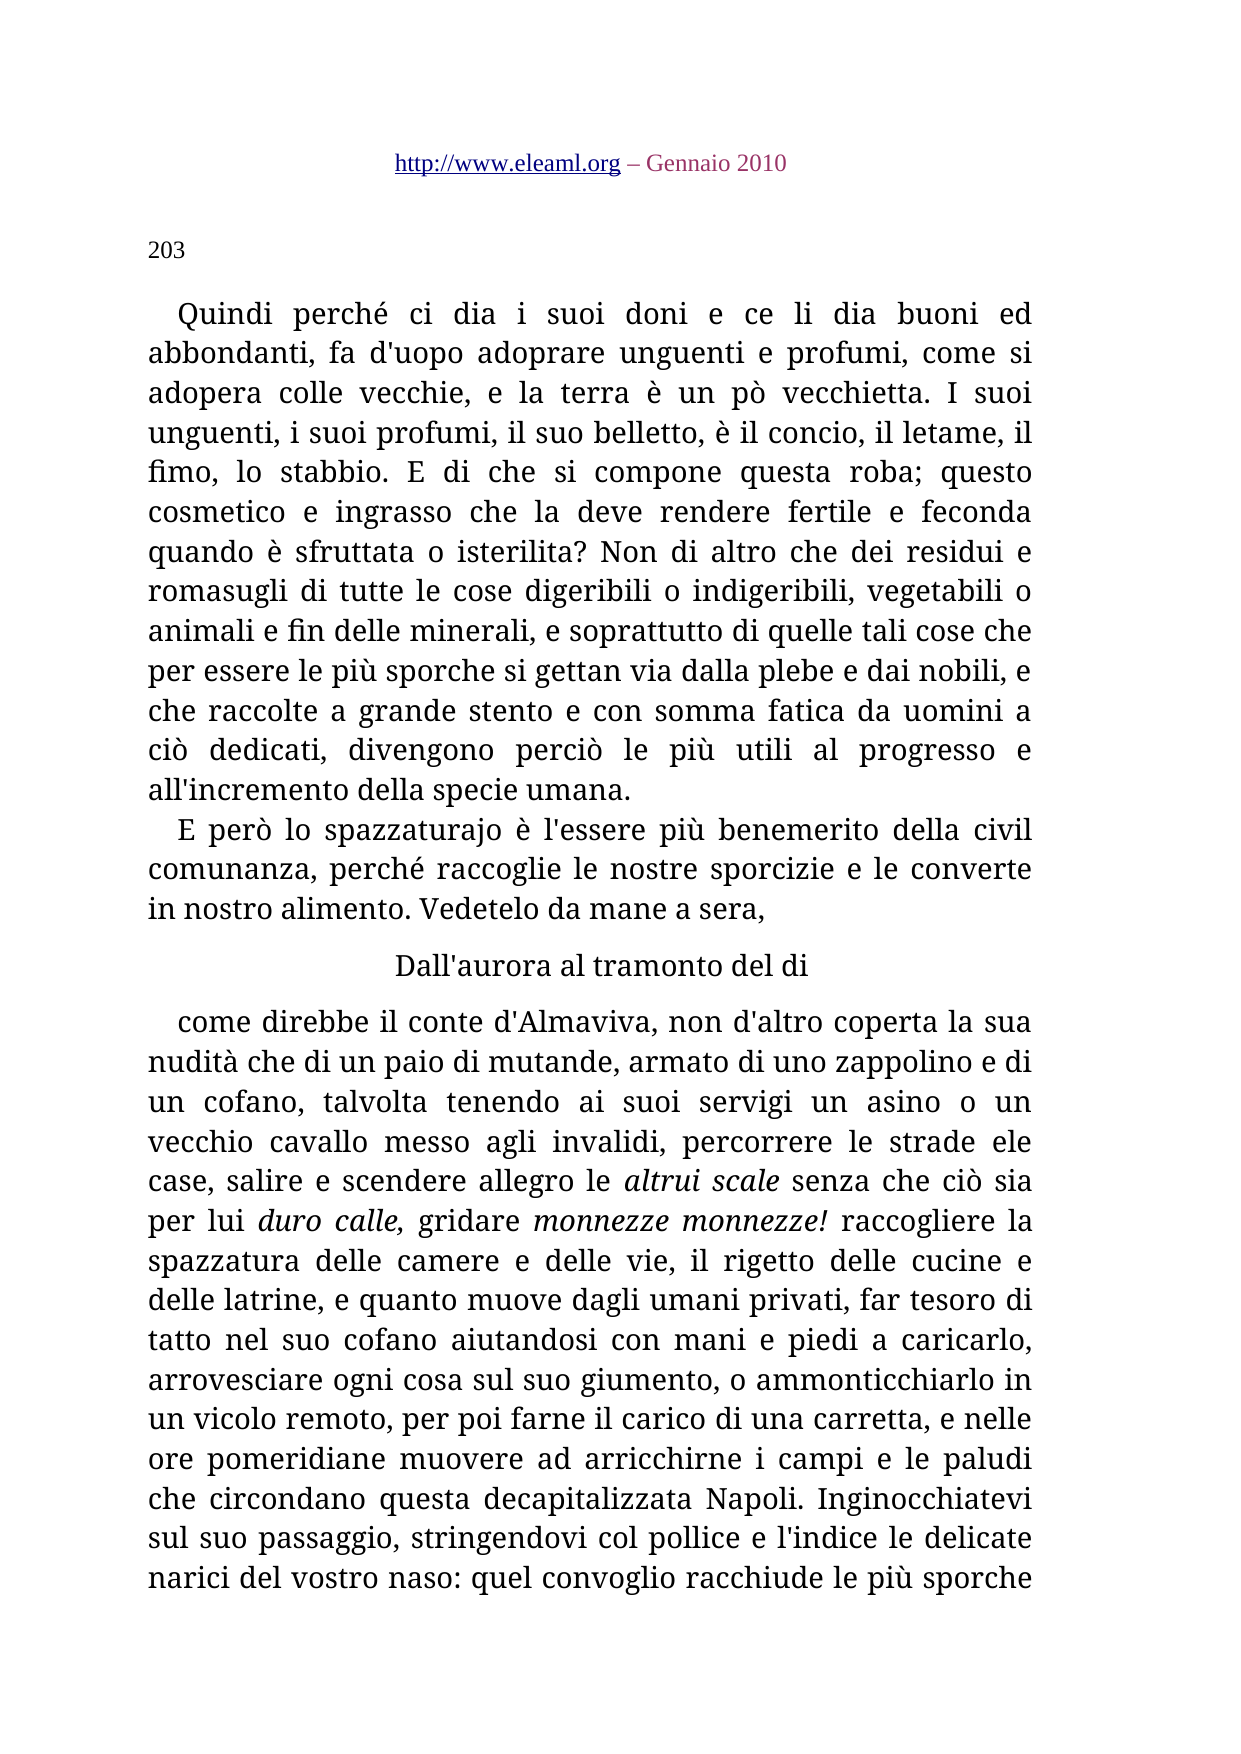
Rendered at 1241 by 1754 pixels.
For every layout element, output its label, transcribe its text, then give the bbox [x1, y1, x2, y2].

text Dall'aurora al tramonto del di [148, 945, 1033, 985]
text 203 [148, 235, 1033, 264]
text come direbbe il conte d'Almaviva, non d'altro coperta la sua nudità che di un paio di mutande, armato di uno zappolino e di un cofano, talvolta tenendo ai suoi servigi un asino o un vecchio cavallo messo agli invalidi, percorrere le strade ele case, salire e scendere allegro le altrui scale senza che ciò sia per lui duro calle, gridare monnezze monnezze! raccogliere la spazzatura delle camere e delle vie, il rigetto delle cucine e delle latrine, e quanto muove dagli umani privati, far tesoro di tatto nel suo cofano aiutandosi con mani e piedi a caricarlo, arrovesciare ogni cosa sul suo giumento, o ammonticchiarlo in un vicolo remoto, per poi farne il carico di una carretta, e nelle ore pomeridiane muovere ad arricchirne i campi e le paludi che circondano questa decapitalizzata Napoli. Inginocchiatevi sul suo passaggio, stringendovi col pollice e l'indice le delicate narici del vostro naso: quel convoglio racchiude le più sporche [148, 1002, 1033, 1597]
text E però lo spazzaturajo è l'essere più benemerito della civil comunanza, perché raccoglie le nostre sporcizie e le converte in nostro alimento. Vedetelo da mane a sera, [148, 809, 1033, 928]
text Quindi perché ci dia i suoi doni e ce li dia buoni ed abbondanti, fa d'uopo adoprare unguenti e profumi, come si adopera colle vecchie, e la terra è un pò vecchietta. I suoi unguenti, i suoi profumi, il suo belletto, è il concio, il letame, il fimo, lo stabbio. E di che si compone questa roba; questo cosmetico e ingrasso che la deve rendere fertile e feconda quando è sfruttata o isterilita? Non di altro che dei residui e romasugli di tutte le cose digeribili o indigeribili, vegetabili o animali e fin delle minerali, e soprattutto di quelle tali cose che per essere le più sporche si gettan via dalla plebe e dai nobili, e che raccolte a grande stento e con somma fatica da uomini a ciò dedicati, divengono perciò le più utili al progresso e all'incremento della specie umana. [148, 293, 1033, 809]
